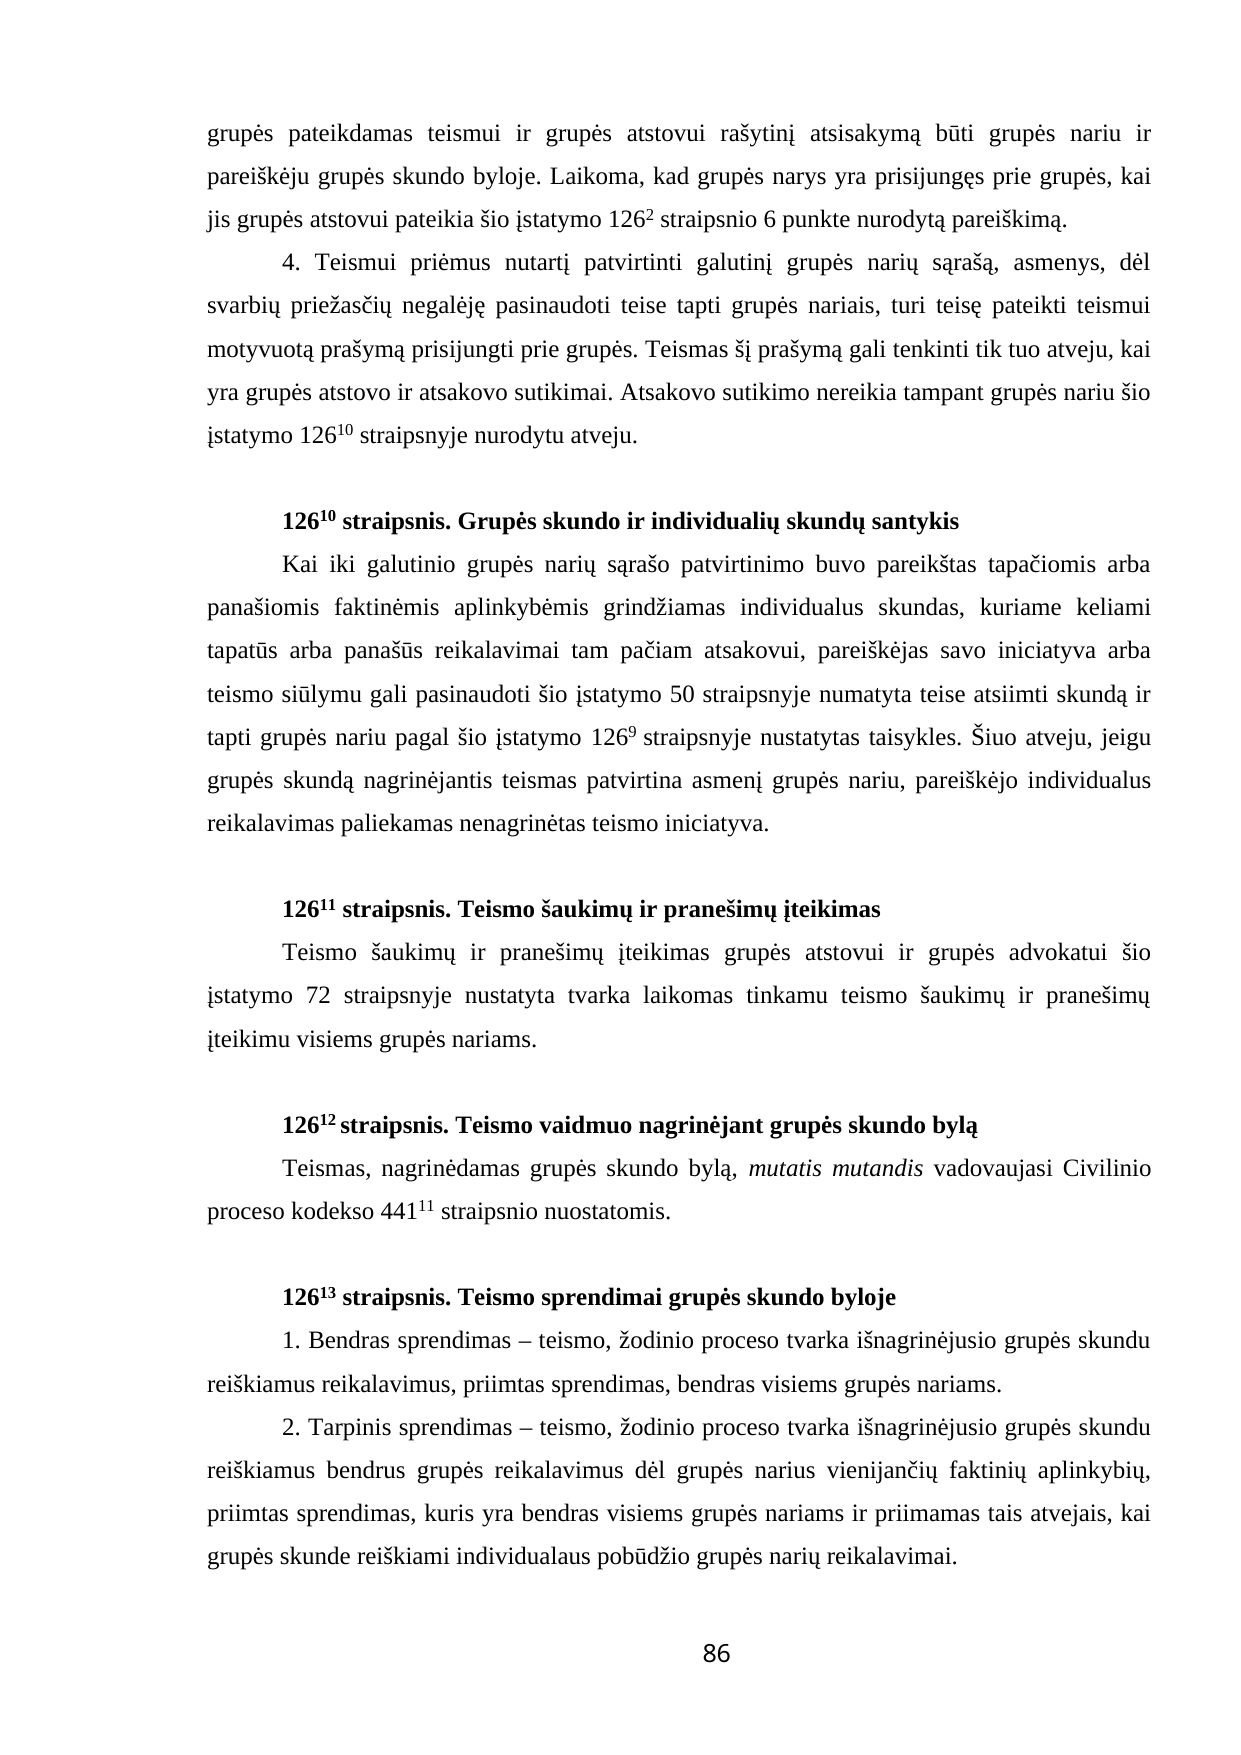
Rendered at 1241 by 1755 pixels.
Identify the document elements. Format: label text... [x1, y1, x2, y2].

text 2. Tarpinis sprendimas – teismo, žodinio proceso tvarka išnagrinėjusio grupės skundu reiškiamus bendrus grupės reikalavimus dėl grupės narius vienijančių faktinių aplinkybių, priimtas sprendimas, kuris yra bendras visiems grupės nariams ir priimamas tais atvejais, kai grupės skunde reiškiami individualaus pobūdžio grupės narių reikalavimai. [207, 1412, 1152, 1570]
text Teismo šaukimų ir pranešimų įteikimas grupės atstovui ir grupės advokatui šio įstatymo 72 straipsnyje nustatyta tvarka laikomas tinkamu teismo šaukimų ir pranešimų įteikimu visiems grupės nariams. [207, 937, 1152, 1052]
text Teismas, nagrinėdamas grupės skundo bylą, mutatis mutandis vadovaujasi Civilinio proceso kodekso 44111 straipsnio nuostatomis. [207, 1153, 1152, 1225]
text 4. Teismui priėmus nutartį patvirtinti galutinį grupės narių sąrašą, asmenys, dėl svarbių priežasčių negalėję pasinaudoti teise tapti grupės nariais, turi teisę pateikti teismui motyvuotą prašymą prisijungti prie grupės. Teismas šį prašymą gali tenkinti tik tuo atveju, kai yra grupės atstovo ir atsakovo sutikimai. Atsakovo sutikimo nereikia tampant grupės nariu šio įstatymo 12610 straipsnyje nurodytu atveju. [207, 247, 1152, 449]
text grupės pateikdamas teismui ir grupės atstovui rašytinį atsisakymą būti grupės nariu ir pareiškėju grupės skundo byloje. Laikoma, kad grupės narys yra prisijungęs prie grupės, kai jis grupės atstovui pateikia šio įstatymo 1262 straipsnio 6 punkte nurodytą pareiškimą. [207, 118, 1152, 233]
text 12613 straipsnis. Teismo sprendimai grupės skundo byloje [207, 1282, 1152, 1311]
text 12612 straipsnis. Teismo vaidmuo nagrinėjant grupės skundo bylą [207, 1110, 1152, 1139]
text 1. Bendras sprendimas – teismo, žodinio proceso tvarka išnagrinėjusio grupės skundu reiškiamus reikalavimus, priimtas sprendimas, bendras visiems grupės nariams. [207, 1326, 1152, 1397]
text 12610 straipsnis. Grupės skundo ir individualių skundų santykis [207, 506, 1152, 535]
text Kai iki galutinio grupės narių sąrašo patvirtinimo buvo pareikštas tapačiomis arba panašiomis faktinėmis aplinkybėmis grindžiamas individualus skundas, kuriame keliami tapatūs arba panašūs reikalavimai tam pačiam atsakovui, pareiškėjas savo iniciatyva arba teismo siūlymu gali pasinaudoti šio įstatymo 50 straipsnyje numatyta teise atsiimti skundą ir tapti grupės nariu pagal šio įstatymo 1269 straipsnyje nustatytas taisykles. Šiuo atveju, jeigu grupės skundą nagrinėjantis teismas patvirtina asmenį grupės nariu, pareiškėjo individualus reikalavimas paliekamas nenagrinėtas teismo iniciatyva. [207, 549, 1152, 837]
text 12611 straipsnis. Teismo šaukimų ir pranešimų įteikimas [207, 894, 1152, 923]
